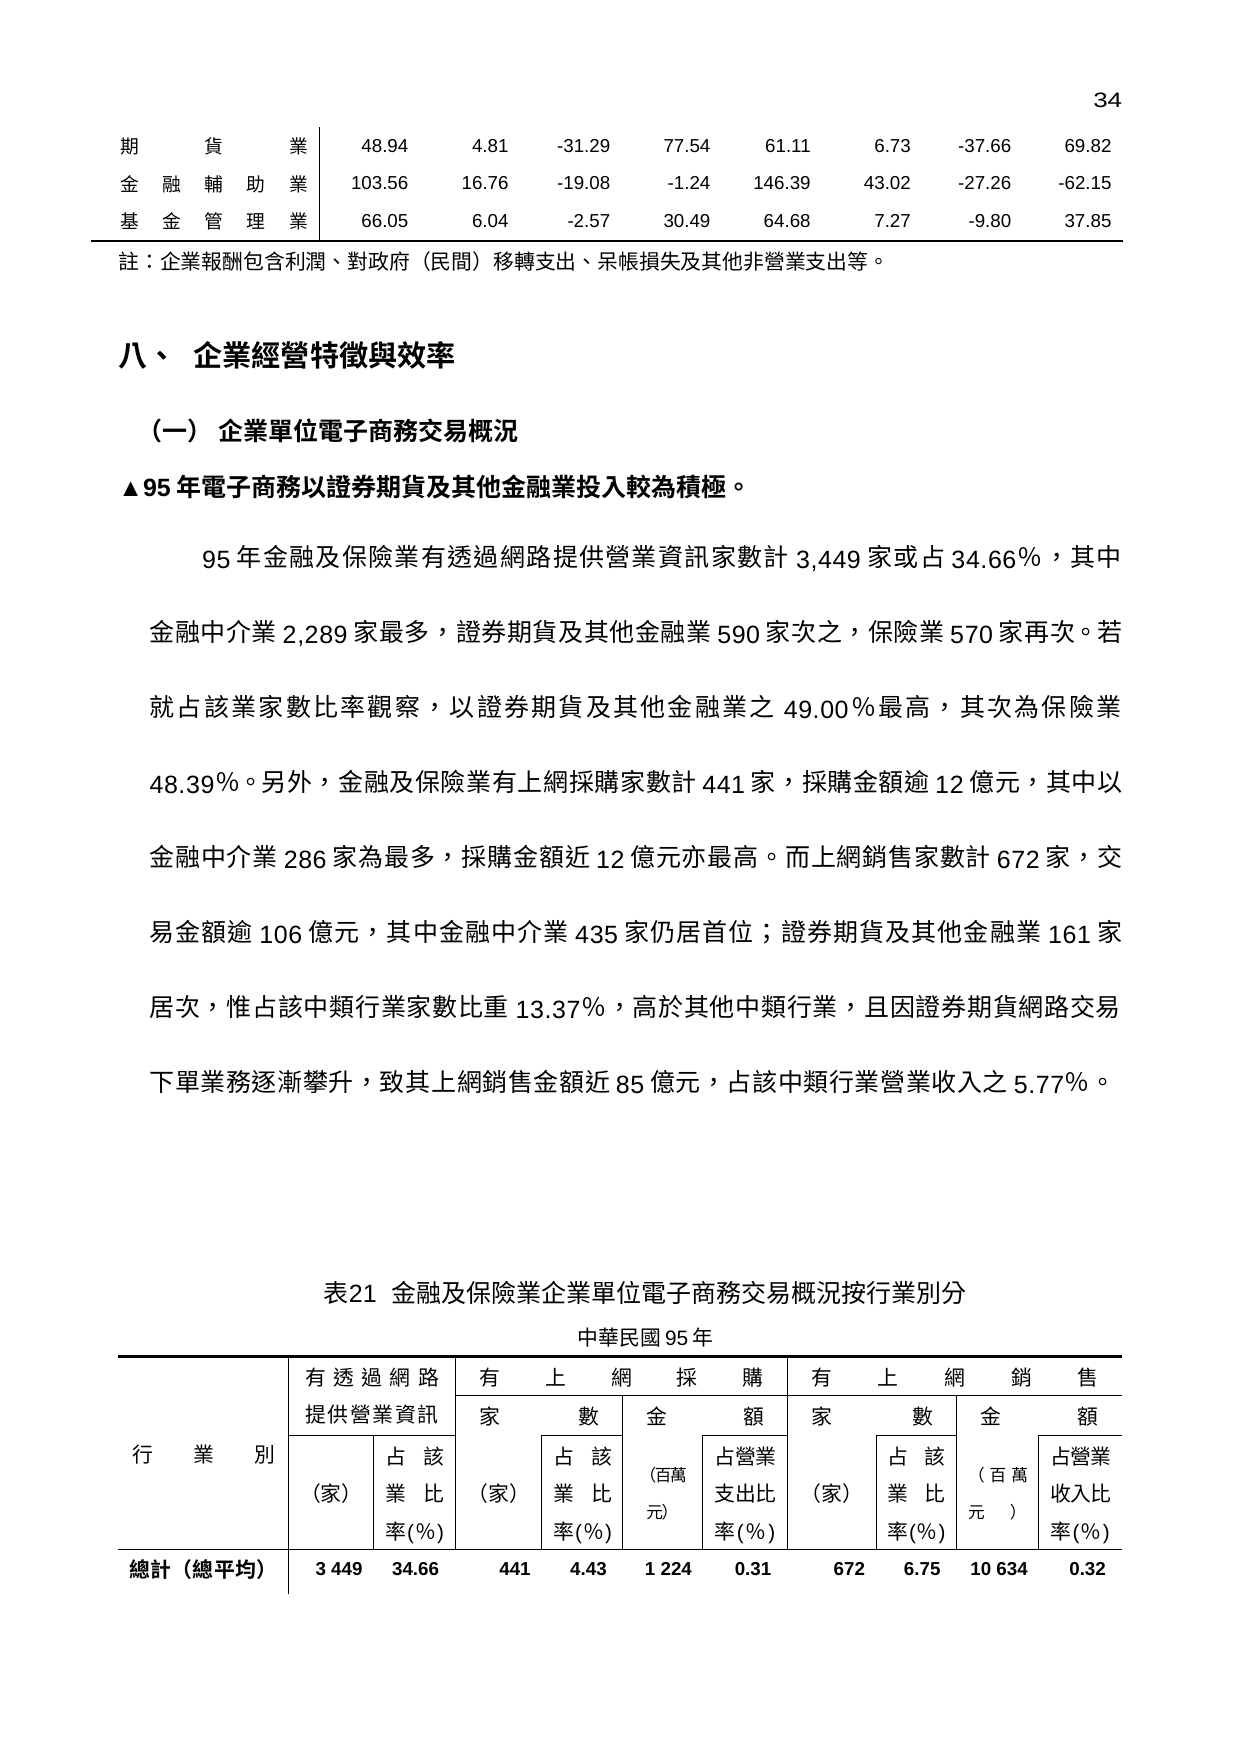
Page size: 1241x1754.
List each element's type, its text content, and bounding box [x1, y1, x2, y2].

table_cell 146.39 [721, 165, 822, 202]
table_cell -9.80 [922, 202, 1022, 239]
table_cell 家數 [788, 1396, 956, 1434]
table_cell [957, 1588, 1039, 1594]
table_cell 64.68 [721, 202, 822, 239]
table_cell -19.08 [520, 165, 621, 202]
table_cell 43.02 [822, 165, 922, 202]
table_header 有透過網路 提供營業資訊 [289, 1358, 455, 1434]
table_cell [703, 1588, 787, 1594]
table_cell -27.26 [922, 165, 1022, 202]
table_cell -31.29 [520, 127, 621, 164]
text 註：企業報酬包含利潤、對政府（民間）移轉支出、呆帳損失及其他非營業支出等。 [118, 242, 1143, 279]
table_cell 占營業收入比率(％) [1039, 1436, 1122, 1549]
table_cell 37.85 [1022, 202, 1122, 239]
table_cell 441 [455, 1550, 542, 1588]
table_cell -37.66 [922, 127, 1022, 164]
table_cell -62.15 [1022, 165, 1122, 202]
table_cell 6.04 [419, 202, 519, 239]
table_cell 1 224 [623, 1550, 703, 1588]
table_cell 77.54 [621, 127, 721, 164]
text 95年金融及保險業有透過網路提供營業資訊家數計3,449家或占34.66％，其中金融中介業2,289家最多，證券期貨及其他金融業590家次之，保險業570家再次。若就占該業家數比率觀察，以證券期貨及其他金融業之49.00％最高，其次為保險業48.39％。另外，金融及保險業有上網採購家數計441家，採購金額逾12億元，其中以金融中介業286家為最多，採購金額近12億元亦最高。而上網銷售家數計672家，交易金額逾106億元，其中金融中介業435家仍居首位；證券期貨及其他金融業161家居次，惟占該中類行業家數比重13.37％，高於其他中類行業，且因證券期貨網路交易下單業務逐漸攀升，致其上網銷售金額近85億元，占該中類行業營業收入之5.77％。 [149, 523, 1122, 1123]
table_cell 10 634 [957, 1550, 1039, 1588]
list 企業經營特徵與效率 [118, 317, 1122, 392]
table_cell 30.49 [621, 202, 721, 239]
table_cell 占該業比率(％) [542, 1436, 622, 1549]
table_header 行業別 [118, 1358, 288, 1549]
table_cell [289, 1588, 373, 1594]
table_cell （百萬元） [623, 1435, 702, 1549]
list 金融及保險業企業單位電子商務交易概況按行業別分 [168, 1273, 1122, 1310]
table_cell （家） [788, 1435, 876, 1549]
table_cell 金額 [957, 1396, 1122, 1434]
table_cell 占該業比率(％) [374, 1436, 455, 1549]
table_cell 金額 [623, 1396, 787, 1434]
table_cell （百萬元） [957, 1435, 1038, 1549]
table_cell 103.56 [320, 165, 419, 202]
table_cell 16.76 [419, 165, 519, 202]
table_cell 672 [788, 1550, 876, 1588]
table_cell -1.24 [621, 165, 721, 202]
table_cell 69.82 [1022, 127, 1122, 164]
table_cell 3 449 [289, 1550, 373, 1588]
table_cell 66.05 [320, 202, 419, 239]
table_cell 0.32 [1039, 1550, 1122, 1588]
table_cell -2.57 [520, 202, 621, 239]
table_cell 7.27 [822, 202, 922, 239]
table_header 有上網銷售 [788, 1358, 1122, 1395]
table_cell 金融輔助業 [91, 165, 319, 202]
table_cell [542, 1588, 623, 1594]
list 企業單位電子商務交易概況 [137, 410, 1122, 448]
table_cell 61.11 [721, 127, 822, 164]
table_cell （家） [456, 1435, 541, 1549]
text 中華民國95年 [168, 1318, 1122, 1355]
table_cell 總計（總平均） [118, 1550, 288, 1588]
table_cell [876, 1588, 957, 1594]
table_cell 48.94 [320, 127, 419, 164]
table_cell [623, 1588, 703, 1594]
table_cell [1039, 1588, 1122, 1594]
table_cell [788, 1588, 876, 1594]
table_cell 占營業支出比率(％) [703, 1436, 787, 1549]
table_cell 4.81 [419, 127, 519, 164]
table_cell 4.43 [542, 1550, 623, 1588]
table_cell 家數 [456, 1396, 622, 1434]
table_cell 34.66 [374, 1550, 455, 1588]
table_header 有上網採購 [456, 1358, 787, 1395]
table_cell [374, 1588, 455, 1594]
table_cell 基金管理業 [91, 202, 319, 239]
table_cell 期貨業 [91, 127, 319, 164]
table_cell 6.73 [822, 127, 922, 164]
text ▲95年電子商務以證券期貨及其他金融業投入較為積極。 [118, 467, 1122, 504]
table_cell 6.75 [876, 1550, 957, 1588]
table_cell [118, 1588, 288, 1594]
table_cell 0.31 [703, 1550, 787, 1588]
table_cell [455, 1588, 542, 1594]
table_cell 占該業比率(％) [877, 1436, 956, 1549]
table_cell （家） [289, 1436, 373, 1549]
